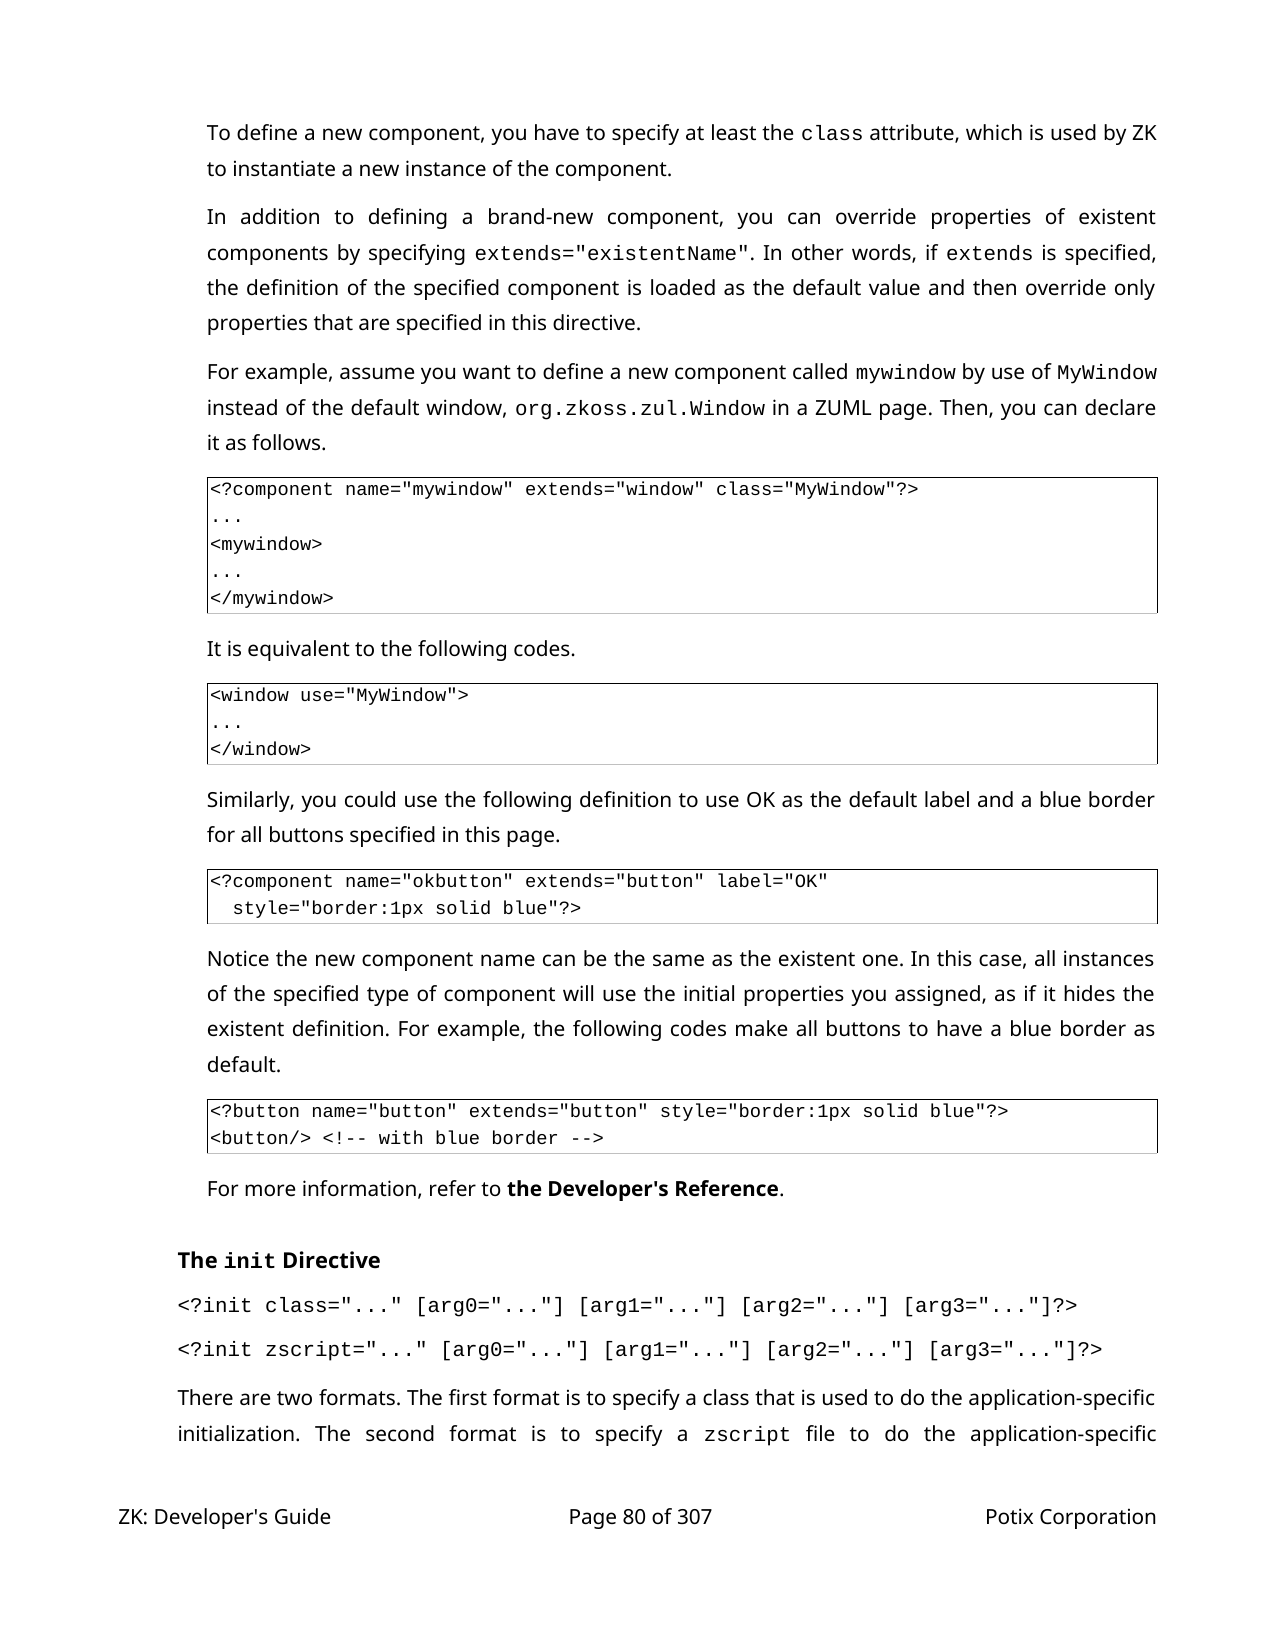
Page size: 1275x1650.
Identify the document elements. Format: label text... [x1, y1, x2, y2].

text <?component name="okbutton" extends="button" label="OK" [208, 870, 1157, 893]
text style="border:1px solid blue"?> [208, 896, 1157, 923]
text <window use="MyWindow"> [208, 684, 1157, 707]
text <?button name="button" extends="button" style="border:1px solid blue"?> [208, 1100, 1157, 1123]
text <button/> <!-- with blue border --> [208, 1126, 1157, 1153]
text ... [208, 710, 1157, 734]
text <?component name="mywindow" extends="window" class="MyWindow"?> [208, 478, 1157, 501]
text <?init zscript="..." [arg0="..."] [arg1="..."] [arg2="..."] [arg3="..."]?> [177, 1339, 1157, 1363]
text ... [208, 559, 1157, 583]
subtitle The init Directive [177, 1244, 1157, 1274]
text ... [208, 504, 1157, 529]
text In addition to defining a brand-new component, you can override properties of existent components by specifying extends="existentName". In other words, if extends is specified, the definition of the specified component is loaded as the default value and then override only properties that are specified in this directive. [207, 202, 1157, 337]
text There are two formats. The first format is to specify a class that is used to do the application-specific initialization. The second format is to specify a zscript file to do the application-specific [177, 1383, 1157, 1447]
text For example, assume you want to define a new component called mywindow by use of MyWindow instead of the default window, org.zkoss.zul.Window in a ZUML page. Then, you can declare it as follows. [207, 357, 1157, 457]
text </window> [208, 737, 1157, 764]
text <?init class="..." [arg0="..."] [arg1="..."] [arg2="..."] [arg3="..."]?> [177, 1295, 1157, 1319]
text Notice the new component name can be the same as the existent one. In this case, all instances of the specified type of component will use the initial properties you assigned, as if it hides the existent definition. For example, the following codes make all buttons to have a blue border as default. [207, 944, 1157, 1078]
text Similarly, you could use the following definition to use OK as the default label and a blue border for all buttons specified in this page. [207, 785, 1157, 848]
text For more information, refer to the Developer's Reference. [207, 1174, 1157, 1202]
text To define a new component, you have to specify at least the class attribute, which is used by ZK to instantiate a new instance of the component. [207, 118, 1157, 182]
text </mywindow> [208, 586, 1157, 613]
text It is equivalent to the following codes. [207, 634, 1157, 662]
text <mywindow> [208, 532, 1157, 556]
